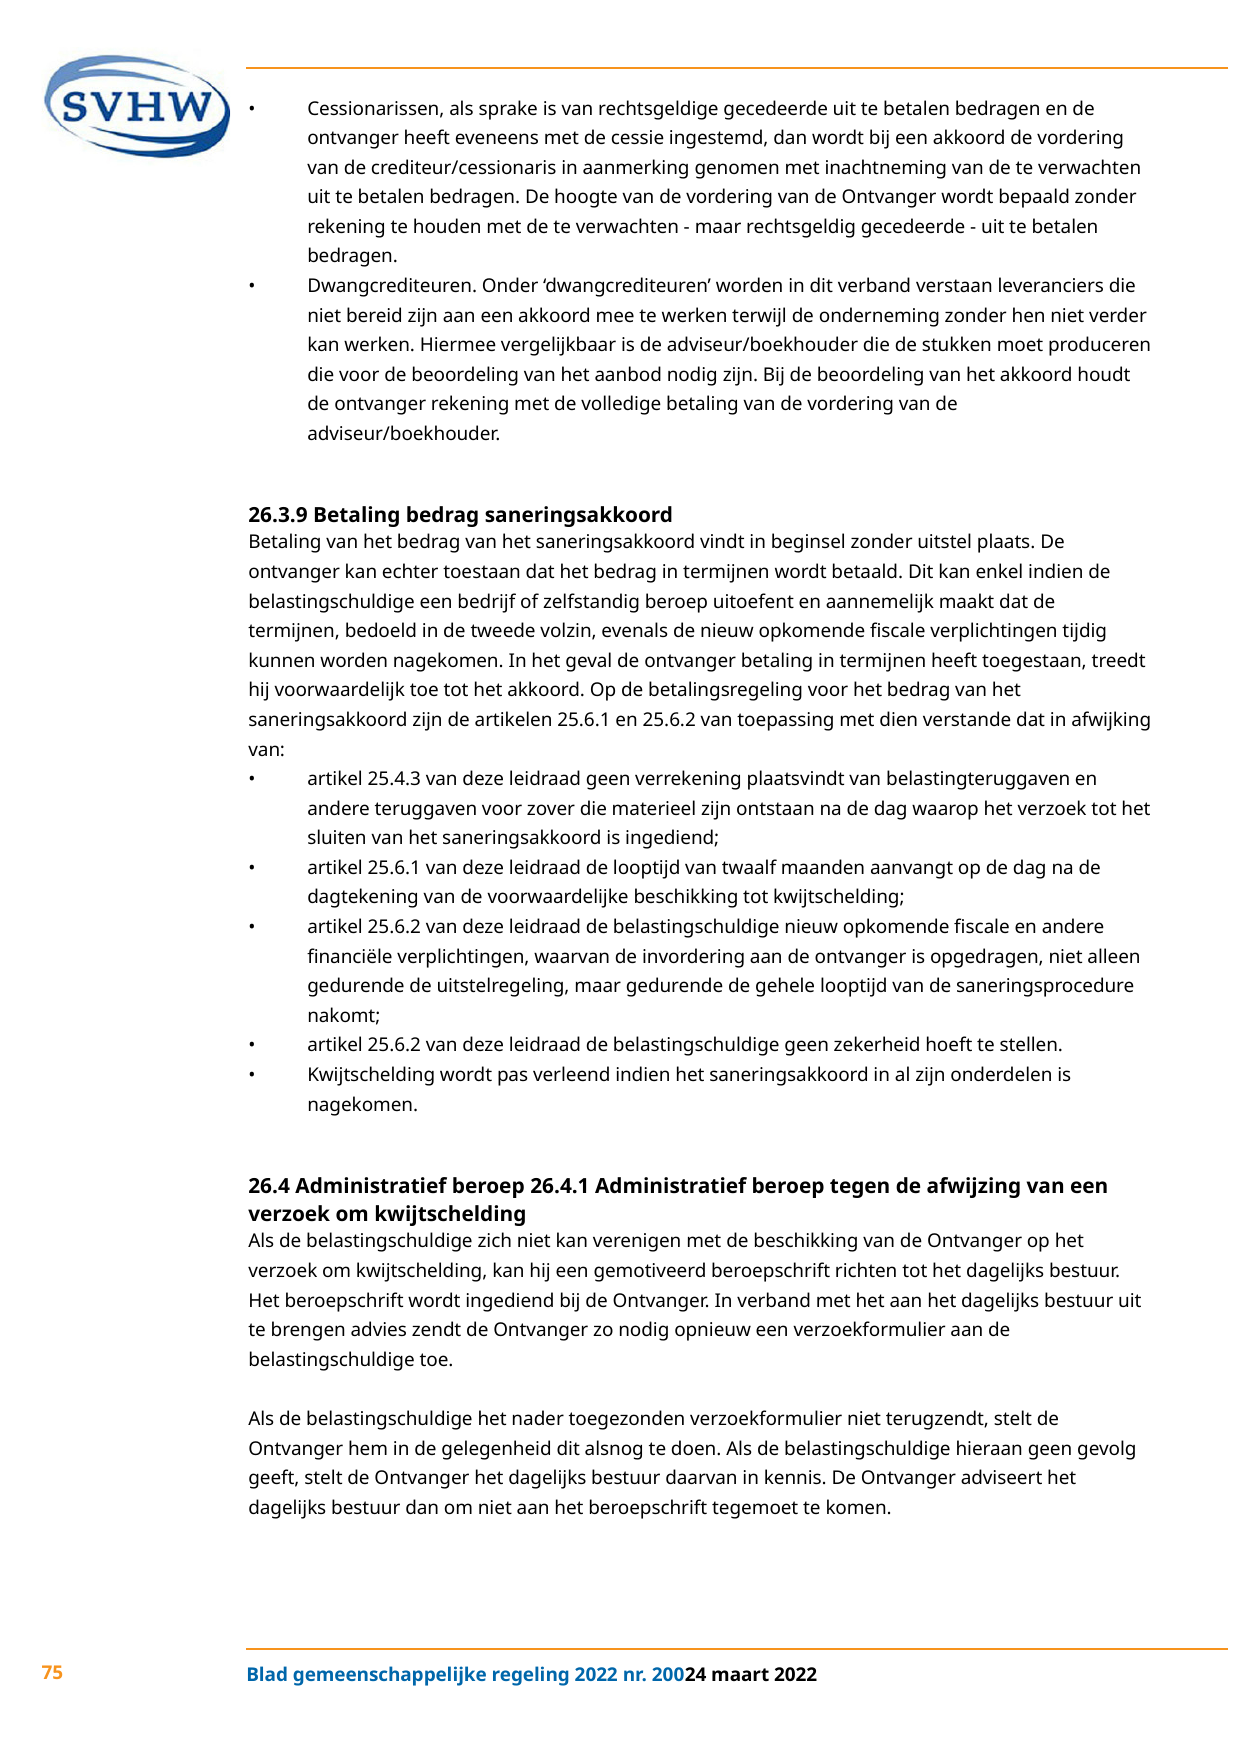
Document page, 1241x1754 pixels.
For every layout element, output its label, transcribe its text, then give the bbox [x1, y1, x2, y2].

text Als de belastingschuldige het nader toegezonden verzoekformulier niet terugzendt, stelt de Ontvanger hem in de gelegenheid dit alsnog te doen. Als de belastingschuldige hieraan geen gevolg geeft, stelt de Ontvanger het dagelijks bestuur daarvan in kennis. De Ontvanger adviseert het dagelijks bestuur dan om niet aan het beroepschrift tegemoet te komen. [248, 1405, 1152, 1519]
list Cessionarissen, als sprake is van rechtsgeldige gecedeerde uit te betalen bedragen en de ontvanger heeft eveneens met de cessie ingestemd, dan wordt bij een akkoord de vordering van de crediteur/cessionaris in aanmerking genomen met inachtneming van de te verwachten uit te betalen bedragen. De hoogte van de vordering van de Ontvanger wordt bepaald zonder rekening te houden met de te verwachten - maar rechtsgeldig gecedeerde - uit te betalen bedragen. [248, 95, 1152, 268]
text 26.4 Administratief beroep 26.4.1 Administratief beroep tegen de afwijzing van een verzoek om kwijtschelding [248, 1171, 1152, 1228]
list artikel 25.4.3 van deze leidraad geen verrekening plaatsvindt van belastingteruggaven en andere teruggaven voor zover die materieel zijn ontstaan na de dag waarop het verzoek tot het sluiten van het saneringsakkoord is ingediend; [248, 765, 1152, 850]
picture [41, 47, 231, 172]
list Dwangcrediteuren. Onder ‘dwangcrediteuren’ worden in dit verband verstaan leveranciers die niet bereid zijn aan een akkoord mee te werken terwijl de onderneming zonder hen niet verder kan werken. Hiermee vergelijkbaar is de adviseur/boekhouder die de stukken moet produceren die voor de beoordeling van het aanbod nodig zijn. Bij de beoordeling van het akkoord houdt de ontvanger rekening met de volledige betaling van de vordering van de adviseur/boekhouder. [248, 272, 1152, 446]
list artikel 25.6.2 van deze leidraad de belastingschuldige geen zekerheid hoeft te stellen. [248, 1032, 1152, 1057]
text Betaling van het bedrag van het saneringsakkoord vindt in beginsel zonder uitstel plaats. De ontvanger kan echter toestaan dat het bedrag in termijnen wordt betaald. Dit kan enkel indien de belastingschuldige een bedrijf of zelfstandig beroep uitoefent en aannemelijk maakt dat de termijnen, bedoeld in de tweede volzin, evenals de nieuw opkomende fiscale verplichtingen tijdig kunnen worden nagekomen. In het geval de ontvanger betaling in termijnen heeft toegestaan, treedt hij voorwaardelijk toe tot het akkoord. Op de betalingsregeling voor het bedrag van het saneringsakkoord zijn de artikelen 25.6.1 en 25.6.2 van toepassing met dien verstande dat in afwijking van: [248, 529, 1152, 761]
list artikel 25.6.2 van deze leidraad de belastingschuldige nieuw opkomende fiscale en andere financiële verplichtingen, waarvan de invordering aan de ontvanger is opgedragen, niet alleen gedurende de uitstelregeling, maar gedurende de gehele looptijd van de saneringsprocedure nakomt; [248, 913, 1152, 1028]
text 26.3.9 Betaling bedrag saneringsakkoord [248, 500, 1152, 529]
list artikel 25.6.1 van deze leidraad de looptijd van twaalf maanden aanvangt op de dag na de dagtekening van de voorwaardelijke beschikking tot kwijtschelding; [248, 854, 1152, 909]
text Als de belastingschuldige zich niet kan verenigen met de beschikking van de Ontvanger op het verzoek om kwijtschelding, kan hij een gemotiveerd beroepschrift richten tot het dagelijks bestuur. Het beroepschrift wordt ingediend bij de Ontvanger. In verband met het aan het dagelijks bestuur uit te brengen advies zendt de Ontvanger zo nodig opnieuw een verzoekformulier aan de belastingschuldige toe. [248, 1228, 1152, 1372]
list Kwijtschelding wordt pas verleend indien het saneringsakkoord in al zijn onderdelen is nagekomen. [248, 1061, 1152, 1116]
